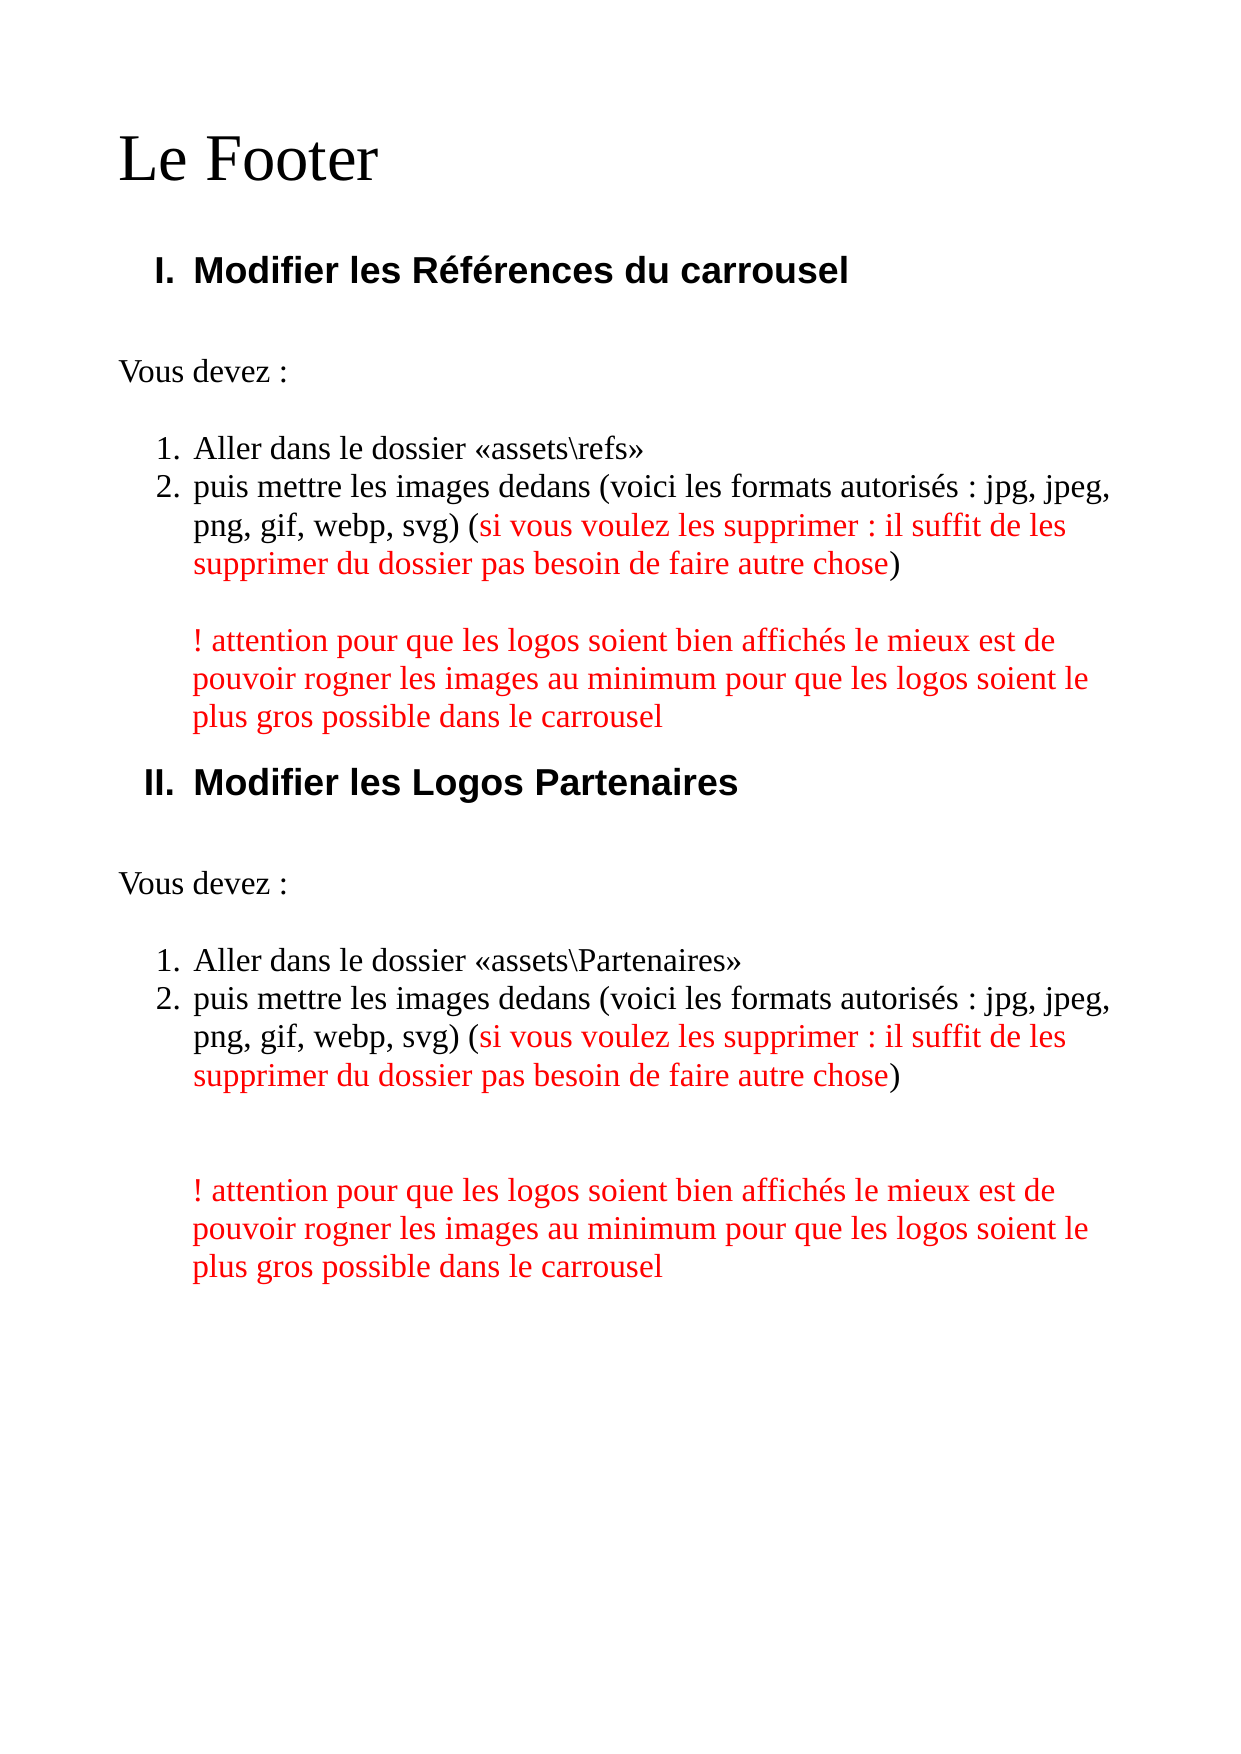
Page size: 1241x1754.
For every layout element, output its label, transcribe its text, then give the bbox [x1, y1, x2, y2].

text Le Footer [118, 118, 1122, 195]
list Aller dans le dossier «assets\refs» [156, 428, 1122, 467]
subtitle Modifier les Logos Partenaires [175, 760, 1122, 803]
subtitle Modifier les Références du carrousel [175, 248, 1122, 292]
text Vous devez : [118, 352, 1122, 390]
text ! attention pour que les logos soient bien affichés le mieux est de pouvoir rogner les images au minimum pour que les logos soient le plus gros possible dans le carrousel [118, 1170, 1122, 1285]
text Vous devez : [118, 863, 1122, 902]
text ! attention pour que les logos soient bien affichés le mieux est de pouvoir rogner les images au minimum pour que les logos soient le plus gros possible dans le carrousel [118, 620, 1122, 735]
list Aller dans le dossier «assets\Partenaires» [156, 940, 1122, 978]
list puis mettre les images dedans (voici les formats autorisés : jpg, jpeg, png, gif, webp, svg) (si vous voulez les supprimer : il suffit de les supprimer du dossier pas besoin de faire autre chose) [156, 467, 1122, 582]
list puis mettre les images dedans (voici les formats autorisés : jpg, jpeg, png, gif, webp, svg) (si vous voulez les supprimer : il suffit de les supprimer du dossier pas besoin de faire autre chose) [156, 978, 1122, 1093]
